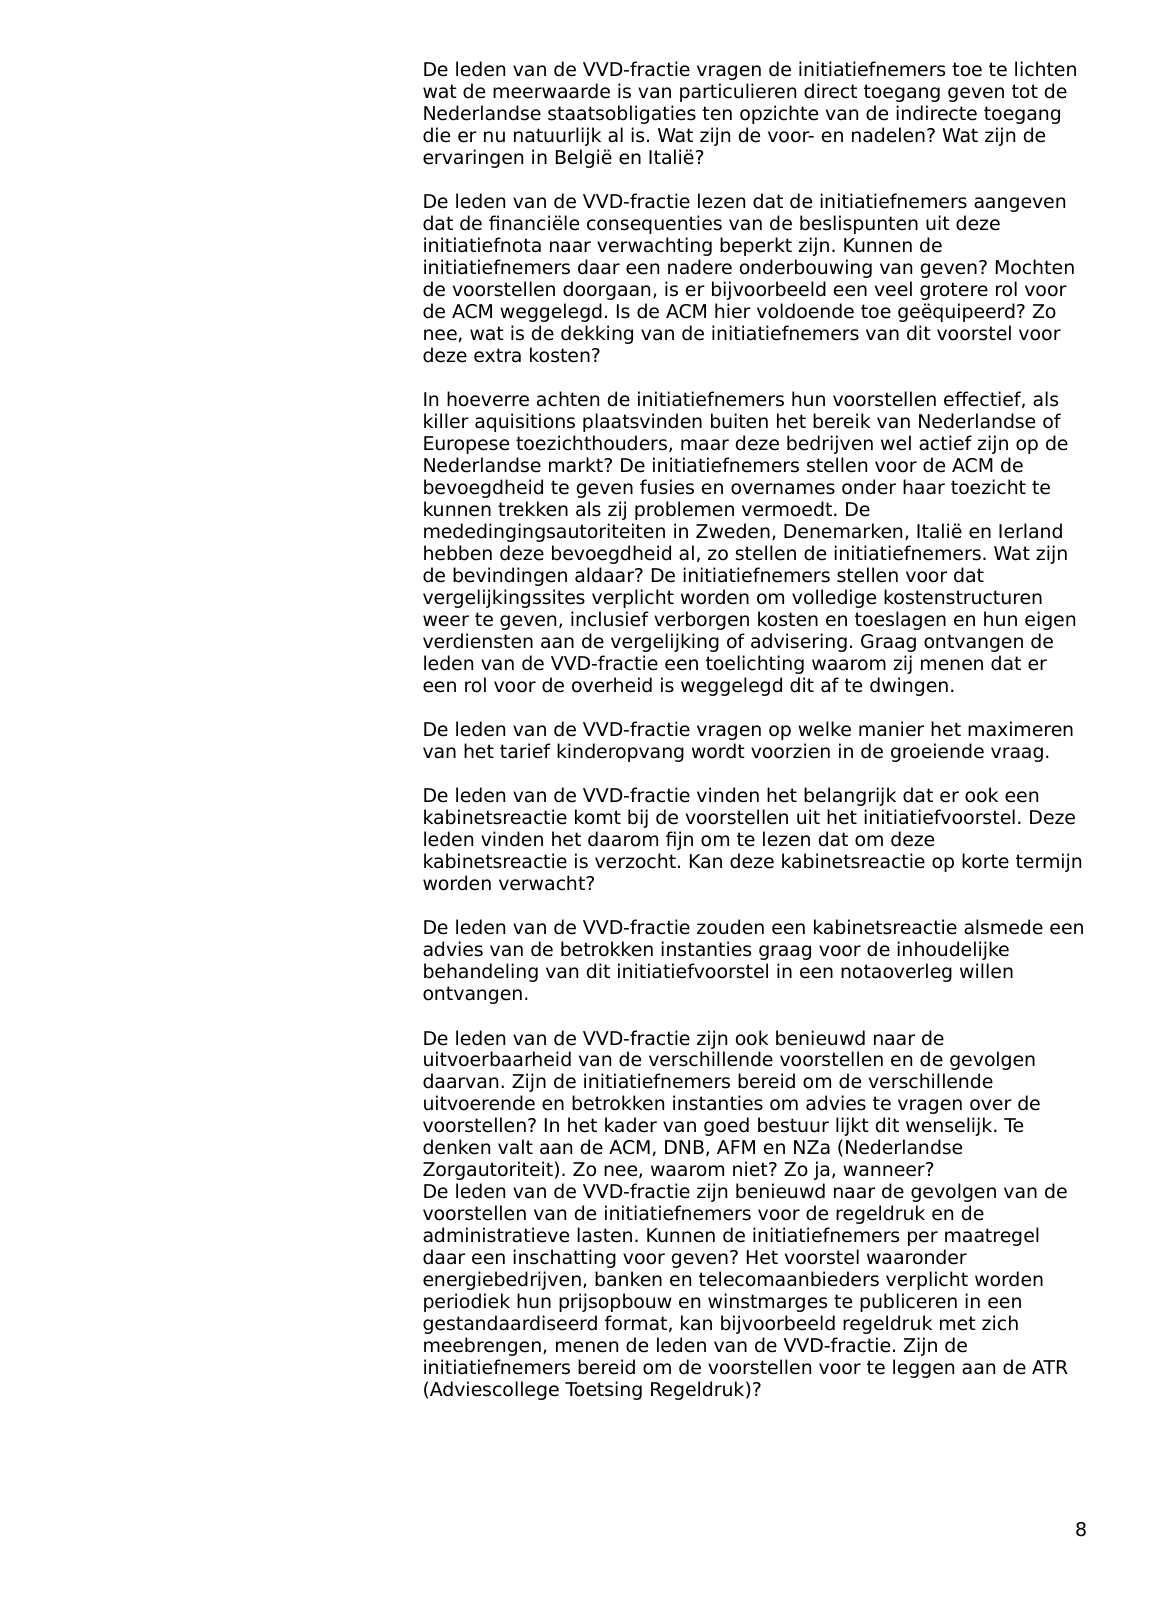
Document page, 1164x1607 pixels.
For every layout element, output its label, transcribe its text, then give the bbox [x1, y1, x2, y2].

text De leden van de VVD-fractie zijn benieuwd naar de gevolgen van de voorstellen van de initiatiefnemers voor de regeldruk en de administratieve lasten. Kunnen de initiatiefnemers per maatregel daar een inschatting voor geven? Het voorstel waaronder energiebedrijven, banken en telecomaanbieders verplicht worden periodiek hun prijsopbouw en winstmarges te publiceren in een gestandaardiseerd format, kan bijvoorbeeld regeldruk met zich meebrengen, menen de leden van de VVD-fractie. Zijn de initiatiefnemers bereid om de voorstellen voor te leggen aan de ATR (Adviescollege Toetsing Regeldruk)? [422, 1181, 1087, 1401]
text De leden van de VVD-fractie vragen op welke manier het maximeren van het tarief kinderopvang wordt voorzien in de groeiende vraag. [422, 719, 1087, 763]
text In hoeverre achten de initiatiefnemers hun voorstellen effectief, als killer aquisitions plaatsvinden buiten het bereik van Nederlandse of Europese toezichthouders, maar deze bedrijven wel actief zijn op de Nederlandse markt? De initiatiefnemers stellen voor de ACM de bevoegdheid te geven fusies en overnames onder haar toezicht te kunnen trekken als zij problemen vermoedt. De mededingingsautoriteiten in Zweden, Denemarken, Italië en Ierland hebben deze bevoegdheid al, zo stellen de initiatiefnemers. Wat zijn de bevindingen aldaar? De initiatiefnemers stellen voor dat vergelijkingssites verplicht worden om volledige kostenstructuren weer te geven, inclusief verborgen kosten en toeslagen en hun eigen verdiensten aan de vergelijking of advisering. Graag ontvangen de leden van de VVD-fractie een toelichting waarom zij menen dat er een rol voor de overheid is weggelegd dit af te dwingen. [422, 389, 1087, 697]
text De leden van de VVD-fractie zijn ook benieuwd naar de uitvoerbaarheid van de verschillende voorstellen en de gevolgen daarvan. Zijn de initiatiefnemers bereid om de verschillende uitvoerende en betrokken instanties om advies te vragen over de voorstellen? In het kader van goed bestuur lijkt dit wenselijk. Te denken valt aan de ACM, DNB, AFM en NZa (Nederlandse Zorgautoriteit). Zo nee, waarom niet? Zo ja, wanneer? [422, 1027, 1087, 1181]
text De leden van de VVD-fractie lezen dat de initiatiefnemers aangeven dat de financiële consequenties van de beslispunten uit deze initiatiefnota naar verwachting beperkt zijn. Kunnen de initiatiefnemers daar een nadere onderbouwing van geven? Mochten de voorstellen doorgaan, is er bijvoorbeeld een veel grotere rol voor de ACM weggelegd. Is de ACM hier voldoende toe geëquipeerd? Zo nee, wat is de dekking van de initiatiefnemers van dit voorstel voor deze extra kosten? [422, 191, 1087, 367]
text De leden van de VVD-fractie zouden een kabinetsreactie alsmede een advies van de betrokken instanties graag voor de inhoudelijke behandeling van dit initiatiefvoorstel in een notaoverleg willen ontvangen. [422, 917, 1087, 1005]
text De leden van de VVD-fractie vragen de initiatiefnemers toe te lichten wat de meerwaarde is van particulieren direct toegang geven tot de Nederlandse staatsobligaties ten opzichte van de indirecte toegang die er nu natuurlijk al is. Wat zijn de voor- en nadelen? Wat zijn de ervaringen in België en Italië? [422, 59, 1087, 169]
text De leden van de VVD-fractie vinden het belangrijk dat er ook een kabinetsreactie komt bij de voorstellen uit het initiatiefvoorstel. Deze leden vinden het daarom fijn om te lezen dat om deze kabinetsreactie is verzocht. Kan deze kabinetsreactie op korte termijn worden verwacht? [422, 785, 1087, 895]
